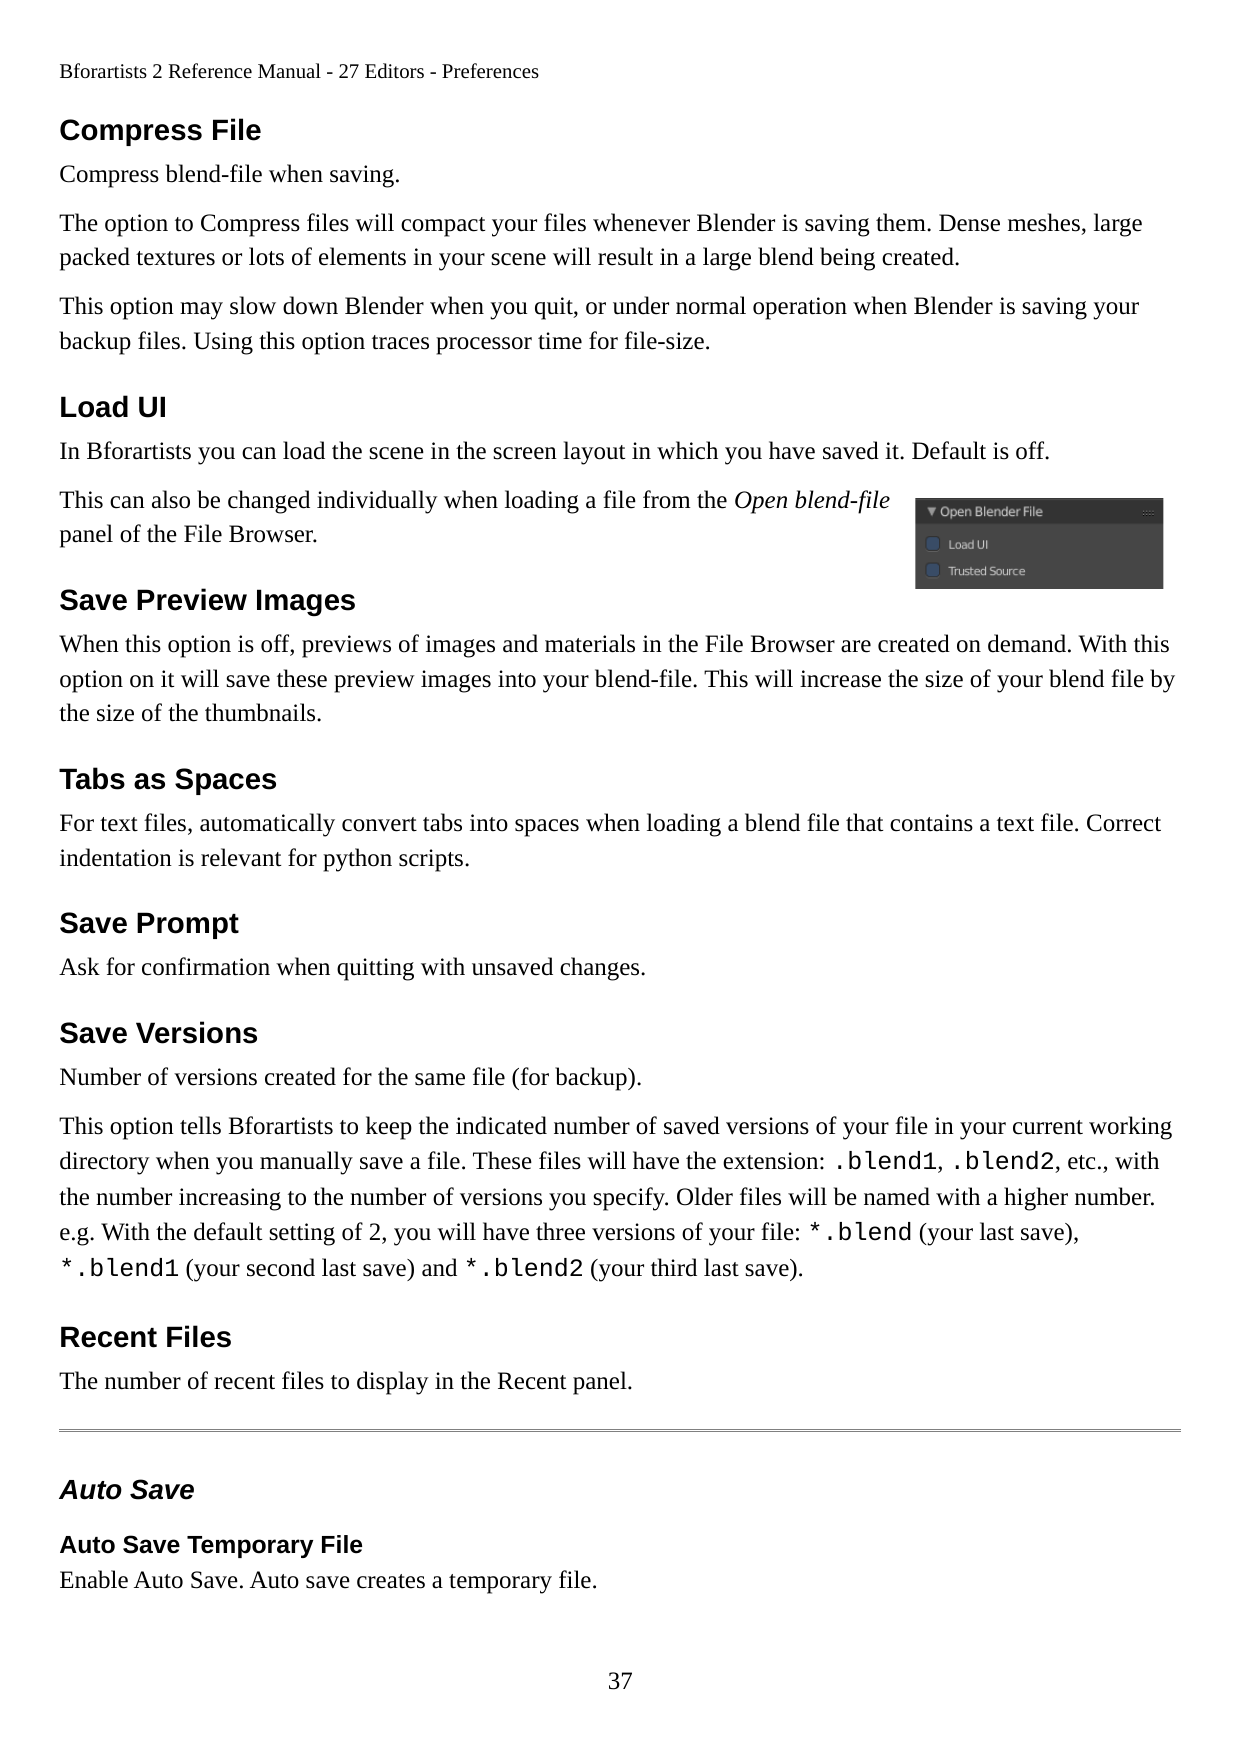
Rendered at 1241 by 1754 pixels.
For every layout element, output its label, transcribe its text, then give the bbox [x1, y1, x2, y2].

text For text files, automatically convert tabs into spaces when loading a blend file that contains a text file. Correct indentation is relevant for python scripts. [59, 808, 1181, 871]
subtitle Load UI [59, 389, 1181, 423]
text In Bforartists you can load the scene in the screen layout in which you have saved it. Default is off. [59, 436, 1181, 464]
text The option to Compress files will compact your files whenever Blender is saving them. Dense meshes, large packed textures or lots of elements in your scene will result in a large blend being created. [59, 208, 1181, 271]
text When this option is off, previews of images and materials in the File Browser are created on demand. With this option on it will save these preview images into your blend-file. This will increase the size of your blend file by the size of the thumbnails. [59, 629, 1181, 727]
picture [915, 498, 1164, 589]
subtitle Compress File [59, 113, 1181, 146]
subtitle Tabs as Spaces [59, 762, 1181, 796]
text The number of recent files to display in the Recent panel. [59, 1366, 1181, 1395]
text This option tells Bforartists to keep the indicated number of saved versions of your file in your current working directory when you manually save a file. These files will have the extension: .blend1, .blend2, etc., with the number increasing to the number of versions you specify. Older files will be named with a higher number. e.g. With the default setting of 2, you will have three versions of your file: *.blend (your last save), *.blend1 (your second last save) and *.blend2 (your third last save). [59, 1111, 1181, 1284]
text Enable Auto Save. Auto save creates a temporary file. [59, 1565, 1181, 1594]
subtitle Auto Save Temporary File [59, 1531, 1181, 1559]
subtitle Auto Save [59, 1474, 1181, 1506]
subtitle Save Versions [59, 1016, 1181, 1050]
subtitle Save Prompt [59, 906, 1181, 940]
text Compress blend-file when saving. [59, 159, 1181, 188]
text Ask for confirmation when quitting with unsaved changes. [59, 952, 1181, 981]
text This option may slow down Blender when you quit, or under normal operation when Blender is saving your backup files. Using this option traces processor time for file-size. [59, 291, 1181, 355]
subtitle Recent Files [59, 1320, 1181, 1353]
text Number of versions created for the same file (for backup). [59, 1062, 1181, 1091]
subtitle Save Preview Images [59, 583, 1181, 617]
text This can also be changed individually when loading a file from the Open blend-file panel of the File Browser. [59, 485, 1181, 548]
